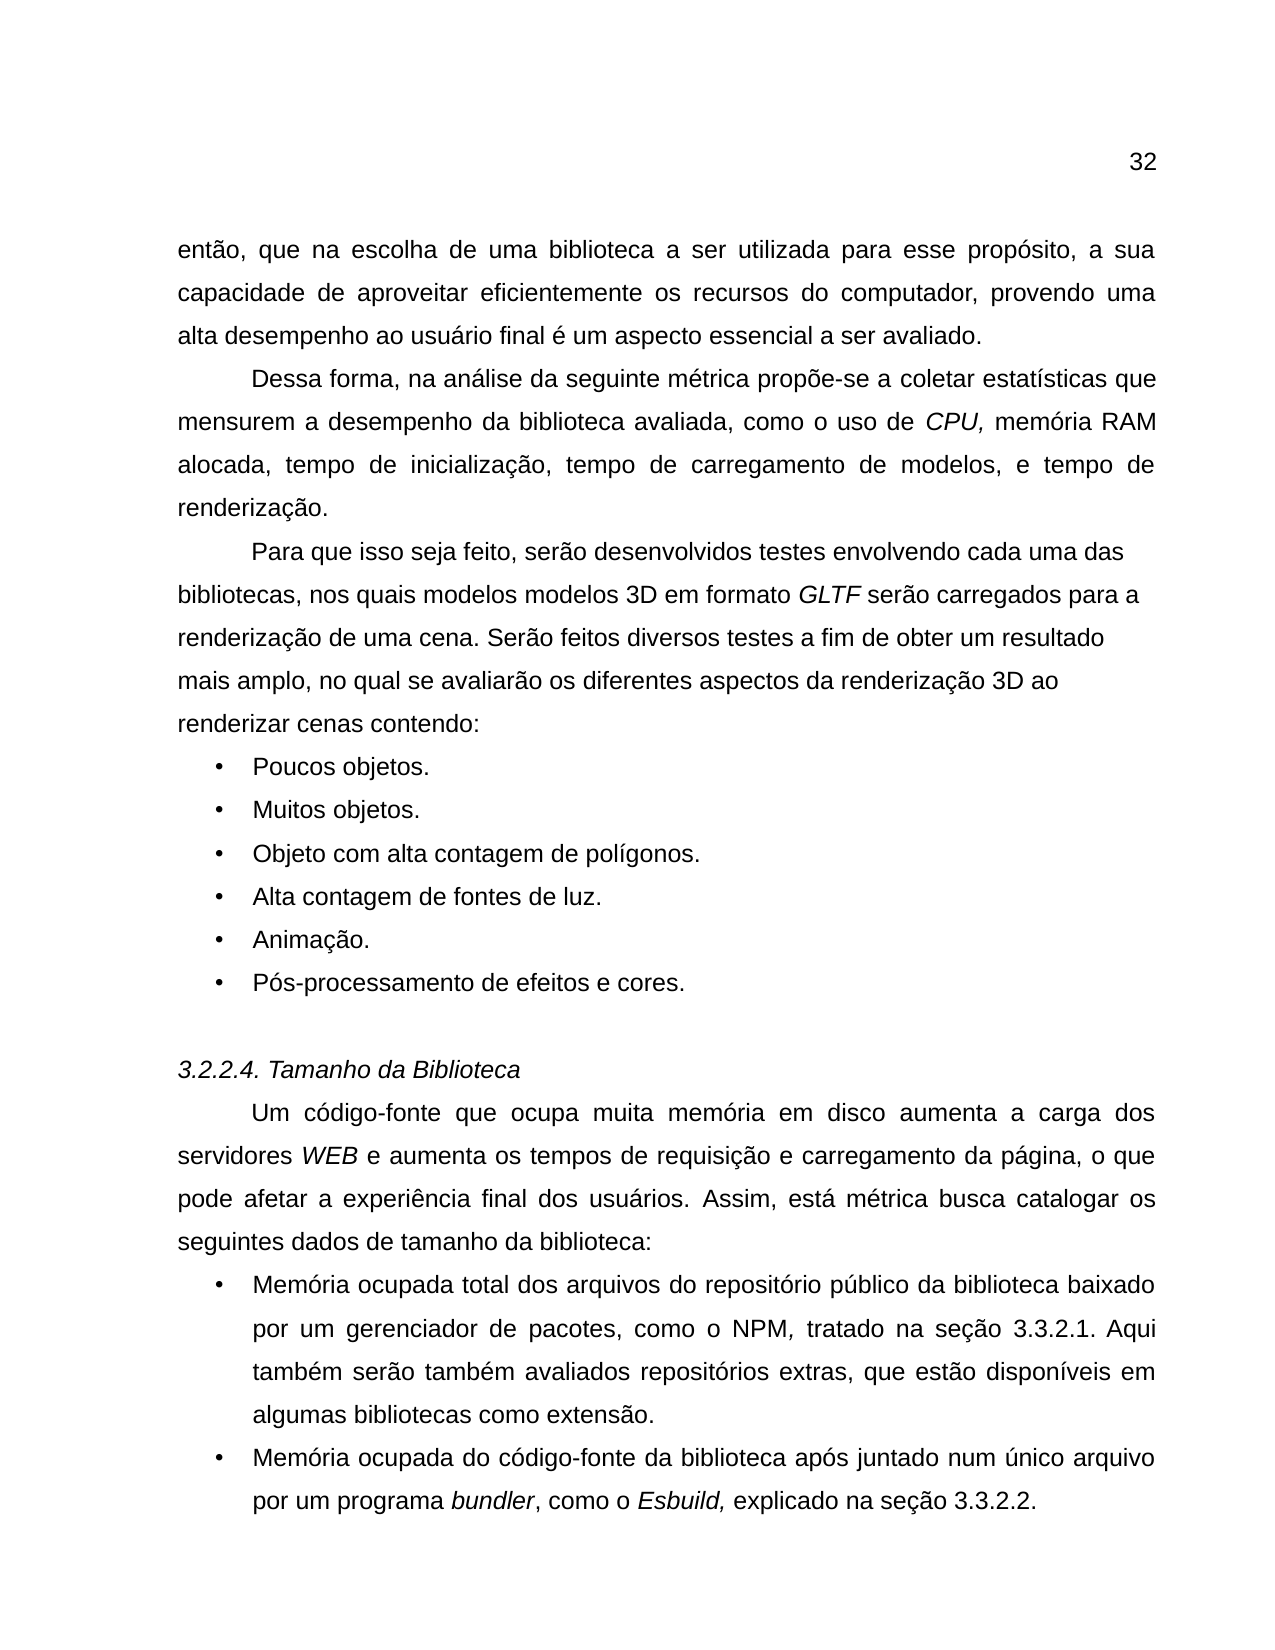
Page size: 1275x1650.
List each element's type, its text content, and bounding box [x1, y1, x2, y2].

text Um código-fonte que ocupa muita memória em disco aumenta a carga dos servidores WEB e aumenta os tempos de requisição e carregamento da página, o que pode afetar a experiência final dos usuários. Assim, está métrica busca catalogar os seguintes dados de tamanho da biblioteca: [177, 1098, 1157, 1256]
list Animação. [215, 925, 1157, 954]
list Poucos objetos. [215, 752, 1157, 781]
text Para que isso seja feito, serão desenvolvidos testes envolvendo cada uma das bibliotecas, nos quais modelos modelos 3D em formato GLTF serão carregados para a renderização de uma cena. Serão feitos diversos testes a fim de obter um resultado mais amplo, no qual se avaliarão os diferentes aspectos da renderização 3D ao renderizar cenas contendo: [177, 537, 1157, 738]
list Pós-processamento de efeitos e cores. [215, 968, 1157, 997]
text então, que na escolha de uma biblioteca a ser utilizada para esse propósito, a sua capacidade de aproveitar eficientemente os recursos do computador, provendo uma alta desempenho ao usuário final é um aspecto essencial a ser avaliado. [177, 235, 1157, 350]
text Dessa forma, na análise da seguinte métrica propõe-se a coletar estatísticas que mensurem a desempenho da biblioteca avaliada, como o uso de CPU, memória RAM alocada, tempo de inicialização, tempo de carregamento de modelos, e tempo de renderização. [177, 364, 1157, 522]
list Memória ocupada total dos arquivos do repositório público da biblioteca baixado por um gerenciador de pacotes, como o NPM, tratado na seção 3.3.2.1. Aqui também serão também avaliados repositórios extras, que estão disponíveis em algumas bibliotecas como extensão. [215, 1270, 1157, 1428]
list Objeto com alta contagem de polígonos. [215, 839, 1157, 867]
list Alta contagem de fontes de luz. [215, 882, 1157, 911]
list Memória ocupada do código-fonte da biblioteca após juntado num único arquivo por um programa bundler, como o Esbuild, explicado na seção 3.3.2.2. [215, 1443, 1157, 1515]
subtitle 3.2.2.4. Tamanho da Biblioteca [177, 1055, 1157, 1083]
list Muitos objetos. [215, 795, 1157, 824]
